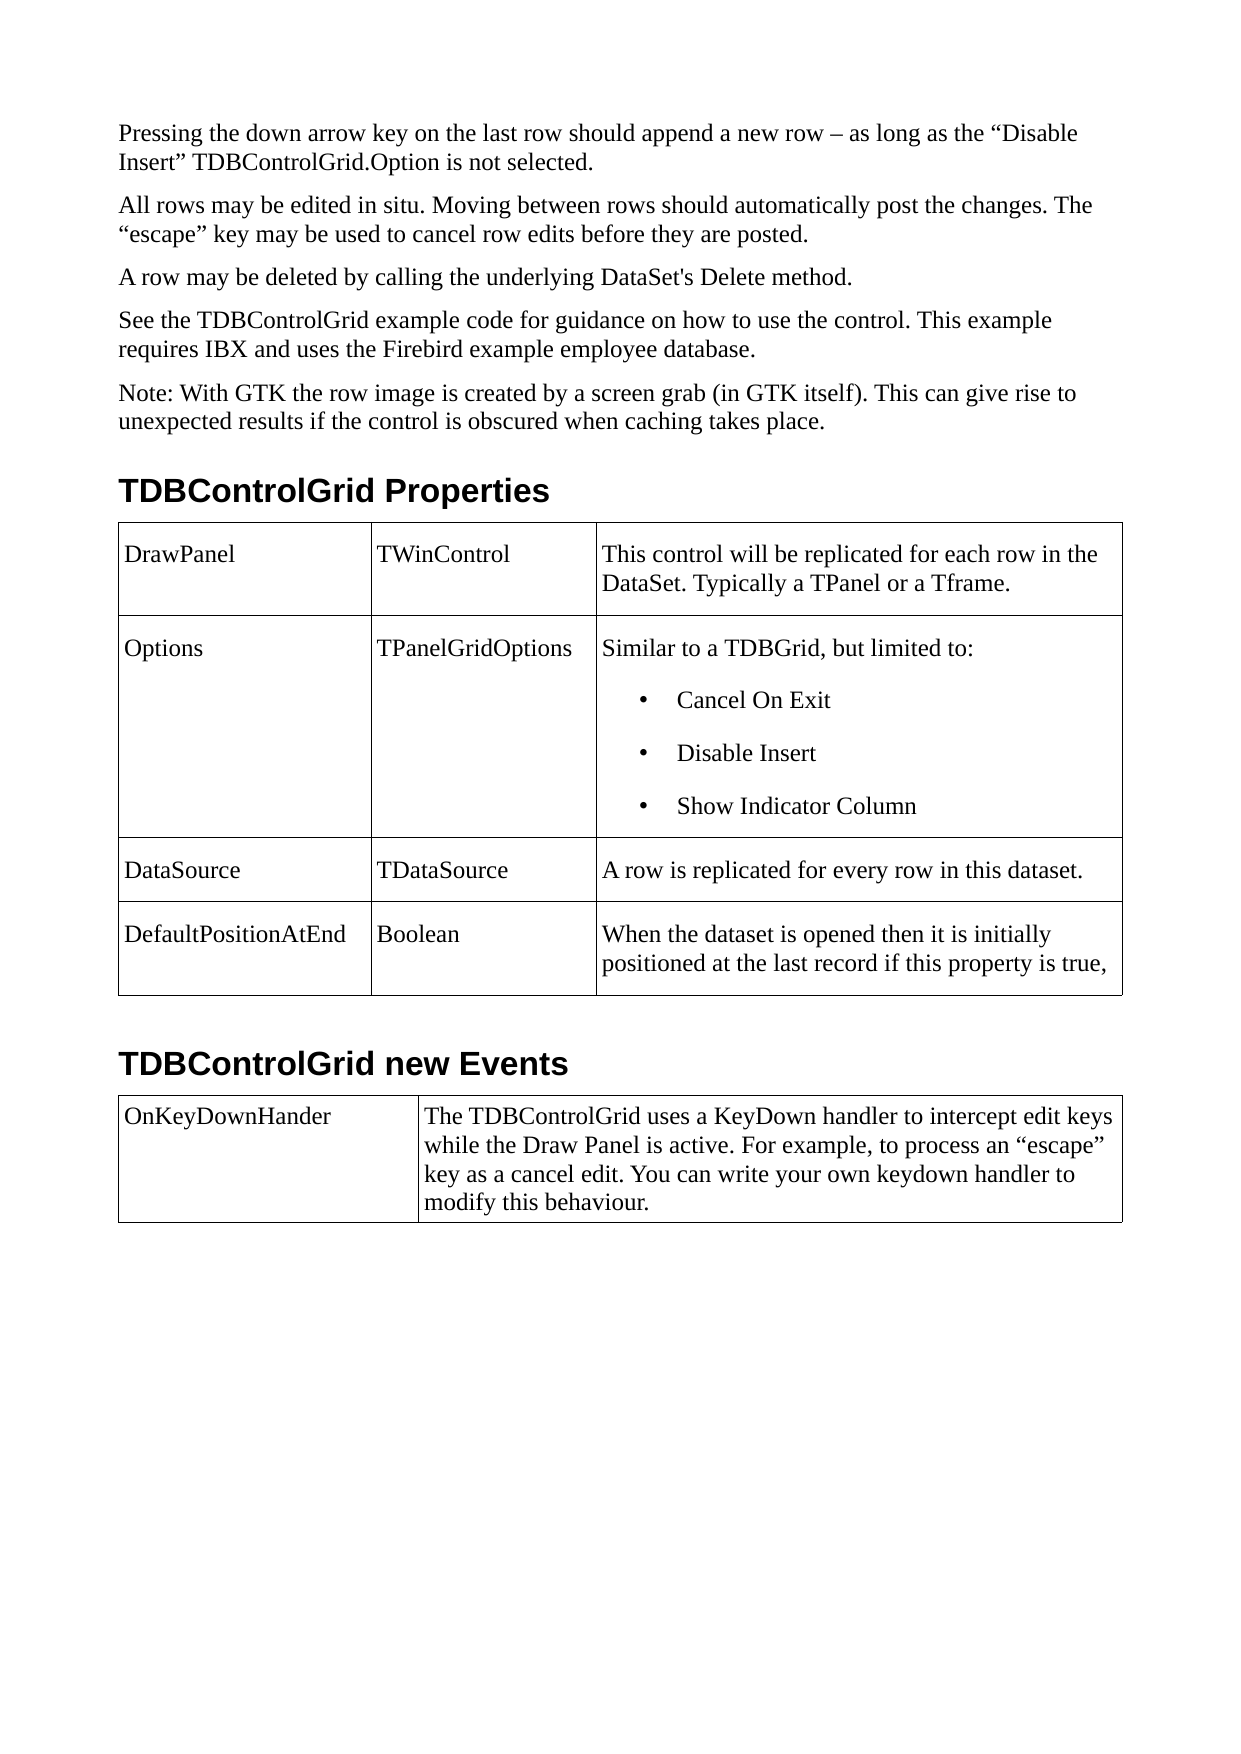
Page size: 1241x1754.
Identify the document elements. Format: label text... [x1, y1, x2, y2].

table_cell When the dataset is opened then it is initially positioned at the last record if this property is true, [597, 902, 1122, 994]
subtitle TDBControlGrid new Events [118, 1044, 1122, 1083]
table_header OnKeyDownHander [119, 1096, 418, 1222]
text Note: With GTK the row image is created by a screen grab (in GTK itself). This can give rise to unexpected results if the control is obscured when caching takes place. [118, 378, 1122, 435]
table_cell TPanelGridOptions [372, 616, 596, 837]
subtitle TDBControlGrid Properties [118, 471, 1122, 509]
text See the TDBControlGrid example code for guidance on how to use the control. This example requires IBX and uses the Firebird example employee database. [118, 306, 1122, 363]
table_cell DefaultPositionAtEnd [119, 902, 371, 994]
table_header This control will be replicated for each row in the DataSet. Typically a TPanel or a Tframe. [597, 523, 1122, 615]
text Pressing the down arrow key on the last row should append a new row – as long as the “Disable Insert” TDBControlGrid.Option is not selected. [118, 118, 1122, 176]
text All rows may be edited in situ. Moving between rows should automatically post the changes. The “escape” key may be used to cancel row edits before they are posted. [118, 190, 1122, 248]
table_cell DataSource [119, 838, 371, 901]
table_cell Similar to a TDBGrid, but limited to: Cancel On Exit Disable Insert Show Indicator Column [597, 616, 1122, 837]
text A row may be deleted by calling the underlying DataSet's Delete method. [118, 262, 1122, 291]
table_cell Boolean [372, 902, 596, 994]
table_cell A row is replicated for every row in this dataset. [597, 838, 1122, 901]
table_header DrawPanel [119, 523, 371, 615]
table_cell Options [119, 616, 371, 837]
table_header The TDBControlGrid uses a KeyDown handler to intercept edit keys while the Draw Panel is active. For example, to process an “escape” key as a cancel edit. You can write your own keydown handler to modify this behaviour. [419, 1096, 1122, 1222]
table_header TWinControl [372, 523, 596, 615]
table_cell TDataSource [372, 838, 596, 901]
